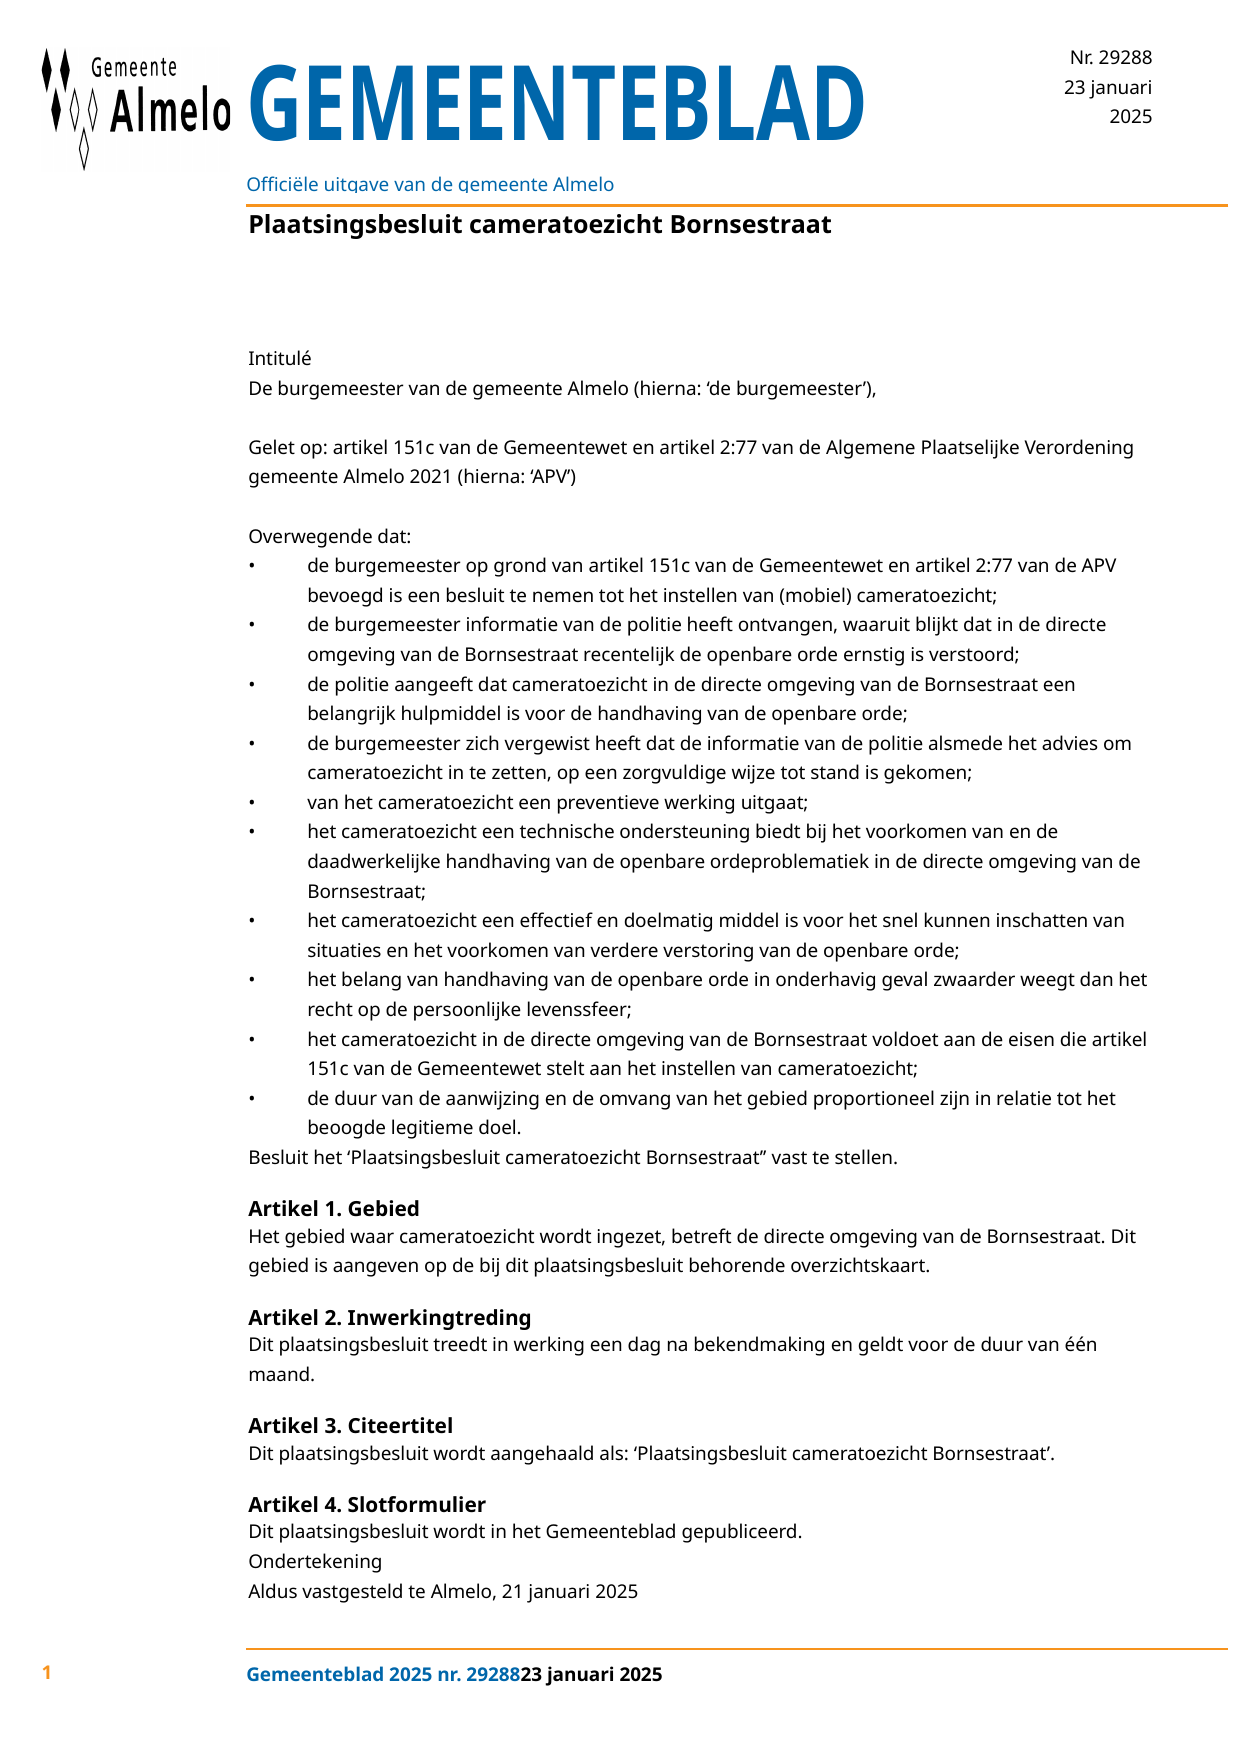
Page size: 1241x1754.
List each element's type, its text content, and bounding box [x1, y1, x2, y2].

list de politie aangeeft dat cameratoezicht in de directe omgeving van de Bornsestraat een belangrijk hulpmiddel is voor de handhaving van de openbare orde; [248, 671, 1152, 726]
text Dit plaatsingsbesluit wordt aangehaald als: ‘Plaatsingsbesluit cameratoezicht Bornsestraat’. [248, 1440, 1152, 1466]
list de burgemeester op grond van artikel 151c van de Gemeentewet en artikel 2:77 van de APV bevoegd is een besluit te nemen tot het instellen van (mobiel) cameratoezicht; [248, 552, 1152, 608]
list het belang van handhaving van de openbare orde in onderhavig geval zwaarder weegt dan het recht op de persoonlijke levenssfeer; [248, 967, 1152, 1022]
list de duur van de aanwijzing en de omvang van het gebied proportioneel zijn in relatie tot het beoogde legitieme doel. [248, 1085, 1152, 1140]
list het cameratoezicht een technische ondersteuning biedt bij het voorkomen van en de daadwerkelijke handhaving van de openbare ordeproblematiek in de directe omgeving van de Bornsestraat; [248, 819, 1152, 903]
text Overwegende dat: [248, 523, 1152, 548]
picture [41, 47, 231, 172]
list de burgemeester zich vergewist heeft dat de informatie van de politie alsmede het advies om cameratoezicht in te zetten, op een zorgvuldige wijze tot stand is gekomen; [248, 730, 1152, 785]
list het cameratoezicht in de directe omgeving van de Bornsestraat voldoet aan de eisen die artikel 151c van de Gemeentewet stelt aan het instellen van cameratoezicht; [248, 1026, 1152, 1081]
text Dit plaatsingsbesluit treedt in werking een dag na bekendmaking en geldt voor de duur van één maand. [248, 1331, 1152, 1387]
text Artikel 3. Citeertitel [248, 1411, 1152, 1440]
text Intitulé [248, 345, 1152, 371]
text Aldus vastgesteld te Almelo, 21 januari 2025 [248, 1578, 1152, 1603]
list de burgemeester informatie van de politie heeft ontvangen, waaruit blijkt dat in de directe omgeving van de Bornsestraat recentelijk de openbare orde ernstig is verstoord; [248, 612, 1152, 667]
text Gelet op: artikel 151c van de Gemeentewet en artikel 2:77 van de Algemene Plaatselijke Verordening gemeente Almelo 2021 (hierna: ‘APV’) [248, 434, 1152, 489]
text Besluit het ‘Plaatsingsbesluit cameratoezicht Bornsestraat’’ vast te stellen. [248, 1144, 1152, 1170]
list van het cameratoezicht een preventieve werking uitgaat; [248, 789, 1152, 815]
text Ondertekening [248, 1548, 1152, 1574]
text Artikel 4. Slotformulier [248, 1490, 1152, 1519]
text De burgemeester van de gemeente Almelo (hierna: ‘de burgemeester’), [248, 375, 1152, 401]
text Dit plaatsingsbesluit wordt in het Gemeenteblad gepubliceerd. [248, 1519, 1152, 1544]
text Plaatsingsbesluit cameratoezicht Bornsestraat [248, 207, 1152, 241]
list het cameratoezicht een effectief en doelmatig middel is voor het snel kunnen inschatten van situaties en het voorkomen van verdere verstoring van de openbare orde; [248, 907, 1152, 963]
text Het gebied waar cameratoezicht wordt ingezet, betreft de directe omgeving van de Bornsestraat. Dit gebied is aangeven op de bij dit plaatsingsbesluit behorende overzichtskaart. [248, 1223, 1152, 1278]
text Artikel 2. Inwerkingtreding [248, 1303, 1152, 1331]
text Artikel 1. Gebied [248, 1194, 1152, 1223]
